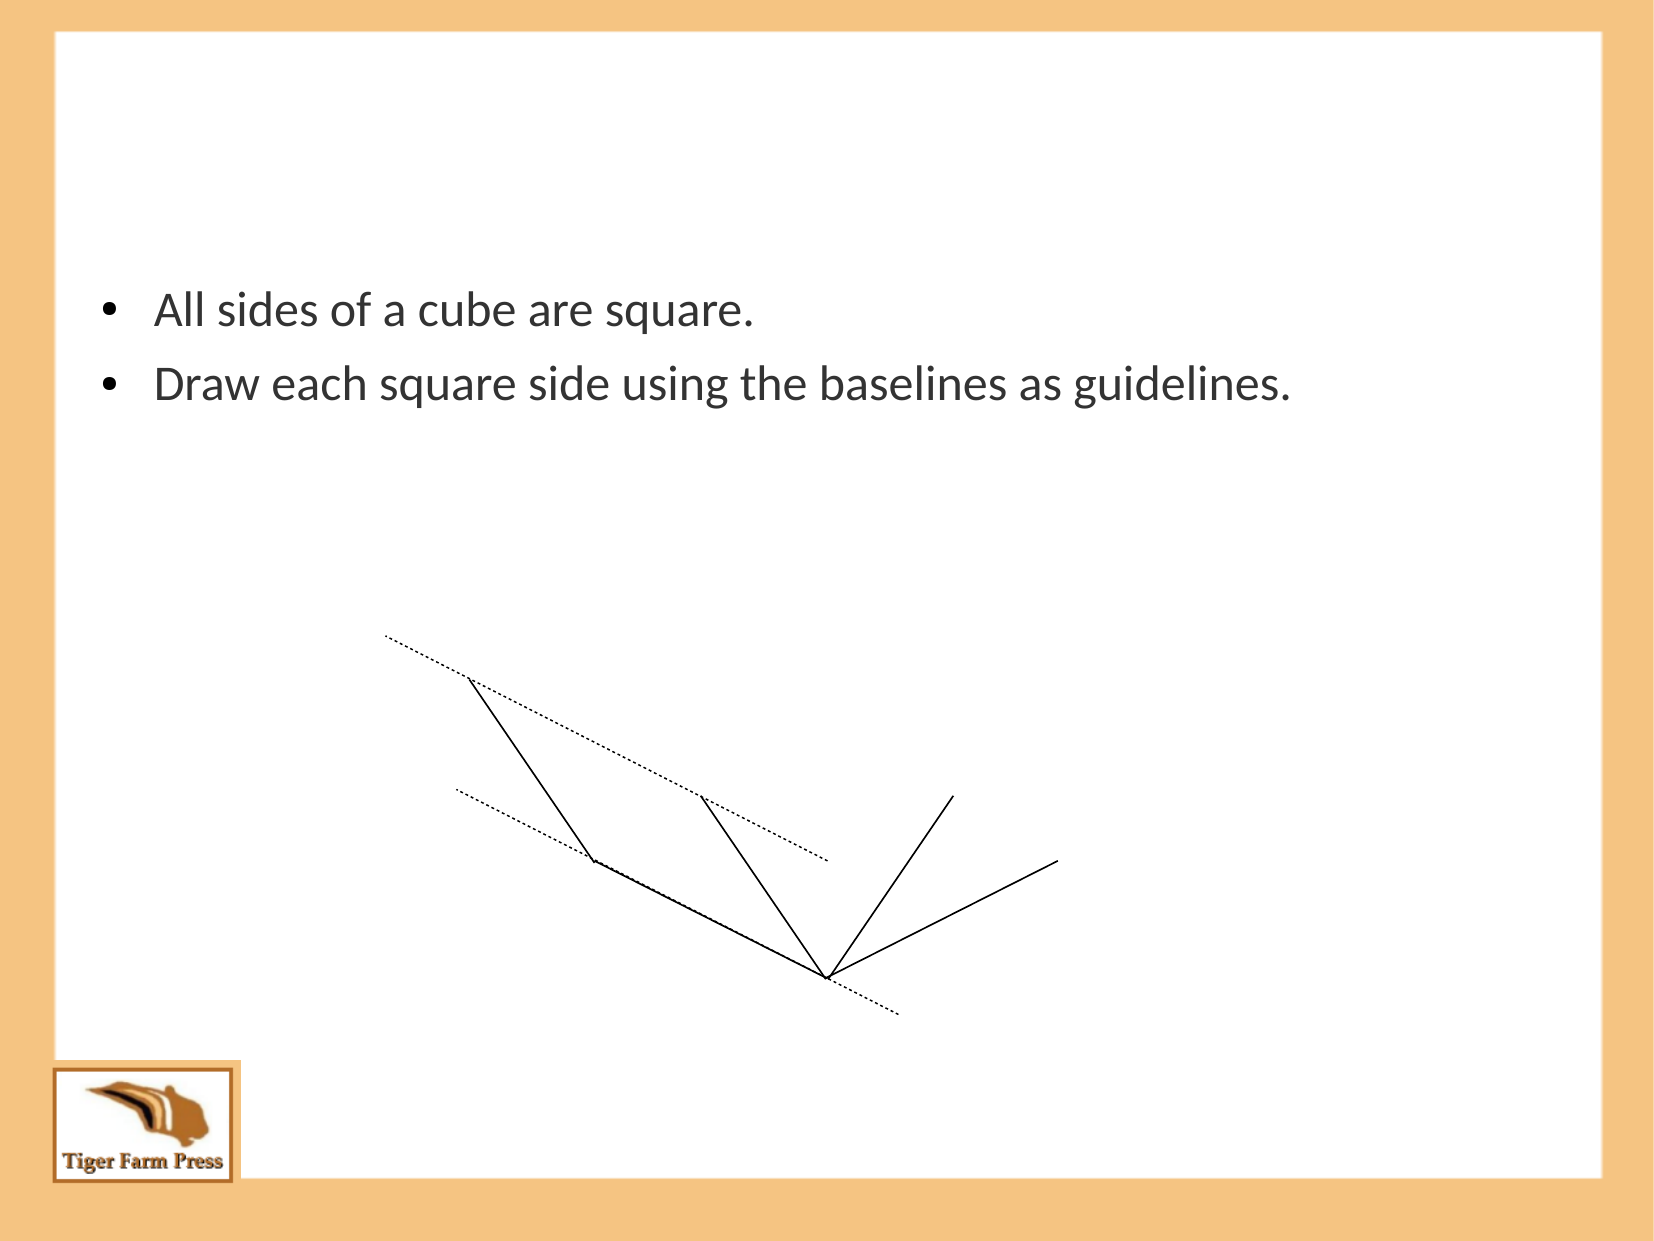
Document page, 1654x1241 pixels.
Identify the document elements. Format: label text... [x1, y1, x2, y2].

list All sides of a cube are square. Draw each square side using the baselines as guidelines. [82, 290, 1572, 1109]
picture [0, 0, 1654, 1241]
